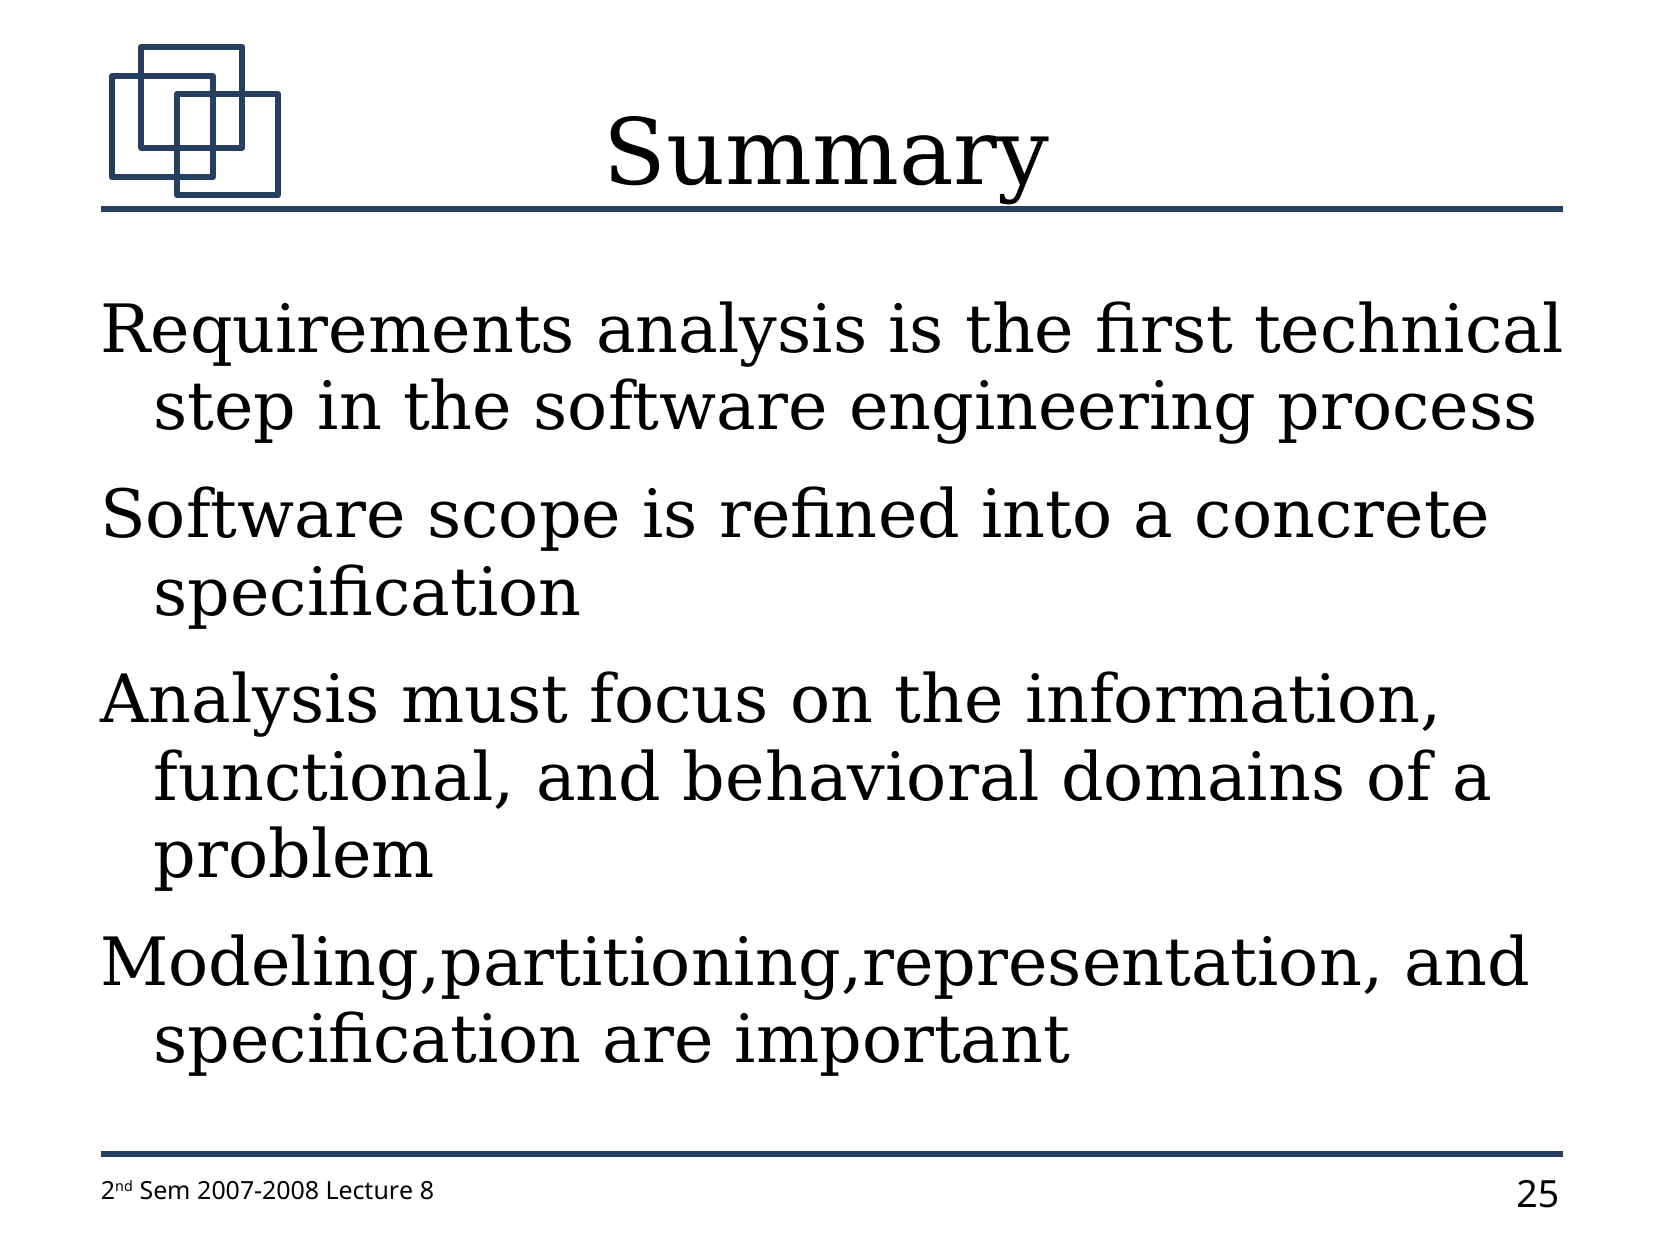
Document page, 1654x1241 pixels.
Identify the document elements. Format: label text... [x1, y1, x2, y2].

list Requirements analysis is the first technical step in the software engineering process Software scope is refined into a concrete specification Analysis must focus on the information, functional, and behavioral domains of a problem Modeling,partitioning,representation, and specification are important [82, 290, 1571, 1157]
title Summary [82, 49, 1571, 257]
